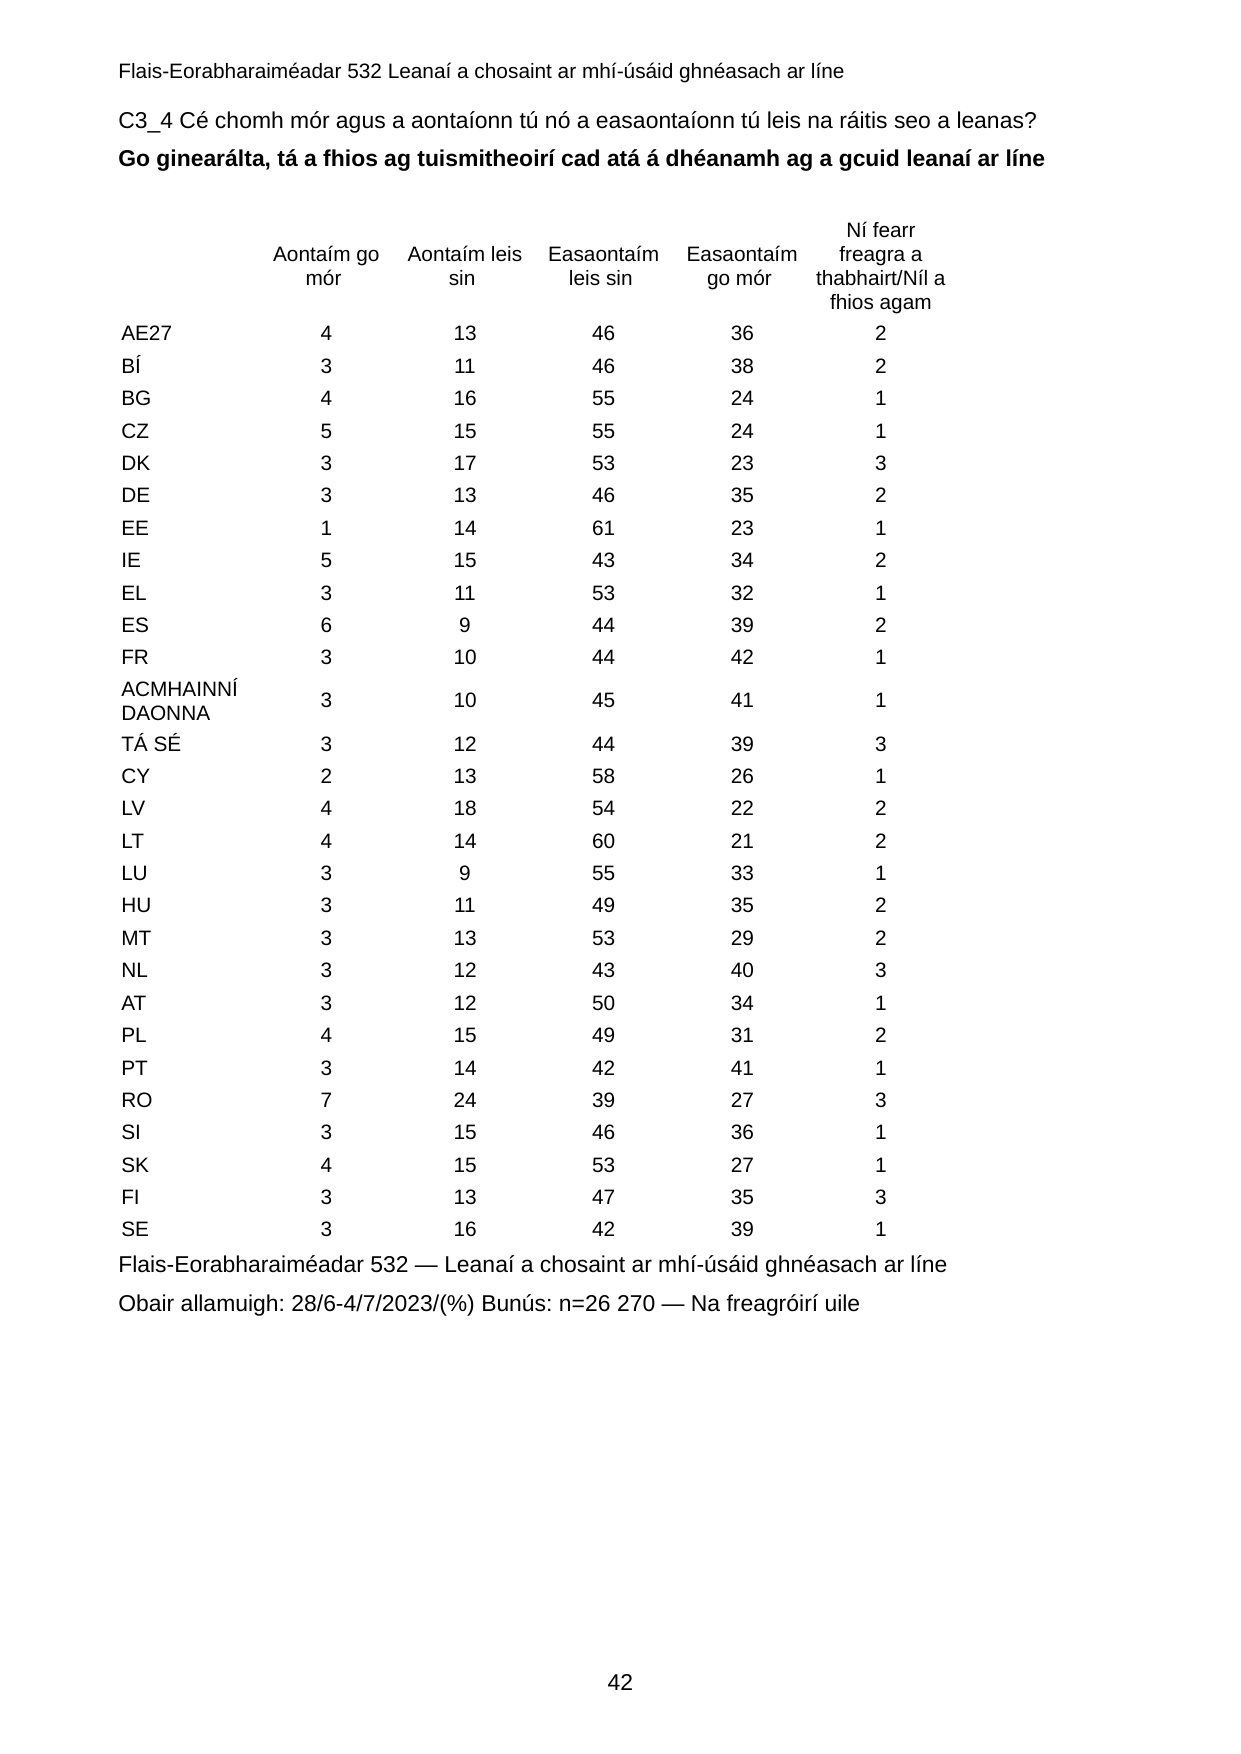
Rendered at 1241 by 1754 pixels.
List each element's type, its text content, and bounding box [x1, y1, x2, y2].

table_cell 53 [534, 1148, 673, 1181]
table_cell 43 [534, 544, 673, 576]
table_cell 42 [673, 641, 811, 673]
table_cell 60 [534, 824, 673, 857]
table_cell 6 [257, 609, 395, 641]
table_cell 13 [395, 479, 534, 511]
table_cell 3 [257, 727, 395, 759]
table_cell 3 [811, 1084, 950, 1116]
table_cell 3 [257, 857, 395, 889]
table_cell 14 [395, 824, 534, 857]
table_cell 3 [257, 576, 395, 609]
table_cell 58 [534, 760, 673, 792]
table_cell 31 [673, 1019, 811, 1051]
table_cell 3 [257, 350, 395, 382]
table_cell 5 [257, 414, 395, 447]
table_cell 55 [534, 857, 673, 889]
table_cell 11 [395, 350, 534, 382]
table_cell 41 [673, 674, 811, 727]
table_cell 13 [395, 1181, 534, 1213]
table_cell CY [118, 760, 257, 792]
table_cell PT [118, 1051, 257, 1083]
table_cell 10 [395, 674, 534, 727]
table_cell FR [118, 641, 257, 673]
table_cell 26 [673, 760, 811, 792]
table_cell 1 [811, 641, 950, 673]
table_cell 24 [673, 414, 811, 447]
table_cell 15 [395, 1019, 534, 1051]
table_cell 39 [673, 1213, 811, 1246]
table_cell 3 [257, 641, 395, 673]
table_cell CZ [118, 414, 257, 447]
table_cell 3 [257, 447, 395, 479]
table_cell 9 [395, 609, 534, 641]
table_cell 29 [673, 922, 811, 954]
table_cell 1 [811, 382, 950, 414]
table_cell 16 [395, 382, 534, 414]
table_cell 21 [673, 824, 811, 857]
table_cell SK [118, 1148, 257, 1181]
table_cell 45 [534, 674, 673, 727]
table_cell ACMHAINNÍ DAONNA [118, 674, 257, 727]
table_cell 44 [534, 609, 673, 641]
table_cell 54 [534, 792, 673, 824]
table_cell 36 [673, 1116, 811, 1148]
table_cell RO [118, 1084, 257, 1116]
table_cell 39 [534, 1084, 673, 1116]
table_cell 1 [811, 986, 950, 1019]
table_cell 49 [534, 889, 673, 922]
table_cell 13 [395, 317, 534, 349]
table_cell 18 [395, 792, 534, 824]
table_cell IE [118, 544, 257, 576]
table_cell 14 [395, 1051, 534, 1083]
table_cell 1 [811, 414, 950, 447]
table_cell 1 [811, 511, 950, 544]
table_header [118, 215, 257, 317]
table_cell 46 [534, 317, 673, 349]
table_cell DK [118, 447, 257, 479]
table_cell 4 [257, 824, 395, 857]
table_cell TÁ SÉ [118, 727, 257, 759]
table_cell 42 [534, 1051, 673, 1083]
table_cell 50 [534, 986, 673, 1019]
table_cell 3 [257, 922, 395, 954]
table_cell 53 [534, 922, 673, 954]
table_cell 3 [811, 447, 950, 479]
table_cell EE [118, 511, 257, 544]
table_cell 32 [673, 576, 811, 609]
table_cell 15 [395, 1148, 534, 1181]
table_cell 14 [395, 511, 534, 544]
table_cell 23 [673, 447, 811, 479]
table_cell PL [118, 1019, 257, 1051]
text Flais-Eorabharaiméadar 532 — Leanaí a chosaint ar mhí-úsáid ghnéasach ar líne [118, 1251, 1122, 1278]
table_cell 4 [257, 792, 395, 824]
table_cell 35 [673, 1181, 811, 1213]
table_cell 17 [395, 447, 534, 479]
table_cell LV [118, 792, 257, 824]
table_cell 44 [534, 641, 673, 673]
table_cell AE27 [118, 317, 257, 349]
table_cell FI [118, 1181, 257, 1213]
table_cell 1 [811, 1116, 950, 1148]
table_cell 1 [811, 1213, 950, 1246]
table_cell 4 [257, 382, 395, 414]
table_cell ES [118, 609, 257, 641]
table_cell 2 [811, 609, 950, 641]
table_cell 2 [257, 760, 395, 792]
table_cell SE [118, 1213, 257, 1246]
table_cell 4 [257, 317, 395, 349]
table_cell 1 [811, 760, 950, 792]
table_cell 35 [673, 479, 811, 511]
text Obair allamuigh: 28/6-4/7/2023/(%) Bunús: n=26 270 — Na freagróirí uile [118, 1290, 1122, 1316]
table_cell 38 [673, 350, 811, 382]
table_cell 1 [811, 576, 950, 609]
table_cell 34 [673, 986, 811, 1019]
table_cell 13 [395, 922, 534, 954]
table_header Easaontaím leis sin [534, 215, 673, 317]
table_header Ní fearr freagra a thabhairt/Níl a fhios agam [811, 215, 950, 317]
table_cell HU [118, 889, 257, 922]
table_cell 2 [811, 544, 950, 576]
table_cell 11 [395, 576, 534, 609]
table_cell 24 [395, 1084, 534, 1116]
table_cell 3 [257, 1051, 395, 1083]
table_cell 3 [811, 1181, 950, 1213]
table_cell 53 [534, 447, 673, 479]
table_cell 42 [534, 1213, 673, 1246]
table_cell SI [118, 1116, 257, 1148]
table_cell AT [118, 986, 257, 1019]
table_cell 2 [811, 479, 950, 511]
table_cell 34 [673, 544, 811, 576]
table_cell 27 [673, 1084, 811, 1116]
table_cell 3 [257, 954, 395, 986]
table_cell 1 [811, 1051, 950, 1083]
table_cell 22 [673, 792, 811, 824]
text C3_4 Cé chomh mór agus a aontaíonn tú nó a easaontaíonn tú leis na ráitis seo a leanas? [118, 107, 1122, 133]
table_cell 15 [395, 544, 534, 576]
table_cell 24 [673, 382, 811, 414]
table_cell 3 [257, 674, 395, 727]
table_cell 27 [673, 1148, 811, 1181]
table_cell 1 [811, 674, 950, 727]
table_cell 2 [811, 824, 950, 857]
table_cell 41 [673, 1051, 811, 1083]
table_cell 43 [534, 954, 673, 986]
table_cell 46 [534, 1116, 673, 1148]
table_cell MT [118, 922, 257, 954]
table_cell 13 [395, 760, 534, 792]
table_cell 1 [811, 1148, 950, 1181]
table_cell 4 [257, 1148, 395, 1181]
table_cell 3 [257, 889, 395, 922]
table_cell 2 [811, 889, 950, 922]
table_cell 12 [395, 727, 534, 759]
table_cell 12 [395, 986, 534, 1019]
table_cell 9 [395, 857, 534, 889]
table_cell 2 [811, 350, 950, 382]
table_cell 1 [811, 857, 950, 889]
table_cell 2 [811, 317, 950, 349]
table_cell 46 [534, 350, 673, 382]
table_cell 53 [534, 576, 673, 609]
table_cell 3 [811, 954, 950, 986]
table_cell 46 [534, 479, 673, 511]
table_cell 35 [673, 889, 811, 922]
table_cell 4 [257, 1019, 395, 1051]
table_cell LT [118, 824, 257, 857]
table_cell 49 [534, 1019, 673, 1051]
table_cell 15 [395, 414, 534, 447]
table_cell EL [118, 576, 257, 609]
table_cell 3 [257, 1213, 395, 1246]
table_cell 1 [257, 511, 395, 544]
table_cell BÍ [118, 350, 257, 382]
table_cell 36 [673, 317, 811, 349]
table_cell 10 [395, 641, 534, 673]
table_cell 3 [257, 479, 395, 511]
table_cell NL [118, 954, 257, 986]
table_cell 3 [257, 1116, 395, 1148]
table_cell 3 [257, 1181, 395, 1213]
table_header Easaontaím go mór [673, 215, 811, 317]
table_cell 23 [673, 511, 811, 544]
table_cell 40 [673, 954, 811, 986]
table_cell 44 [534, 727, 673, 759]
table_cell LU [118, 857, 257, 889]
table_cell 47 [534, 1181, 673, 1213]
table_cell 33 [673, 857, 811, 889]
table_cell 39 [673, 727, 811, 759]
table_cell 12 [395, 954, 534, 986]
table_cell 2 [811, 792, 950, 824]
table_cell DE [118, 479, 257, 511]
table_header Aontaím leis sin [395, 215, 534, 317]
table_cell 55 [534, 414, 673, 447]
table_cell BG [118, 382, 257, 414]
table_cell 15 [395, 1116, 534, 1148]
table_cell 39 [673, 609, 811, 641]
text Go ginearálta, tá a fhios ag tuismitheoirí cad atá á dhéanamh ag a gcuid leanaí ar líne [118, 145, 1122, 171]
table_cell 61 [534, 511, 673, 544]
table_header Aontaím go mór [257, 215, 395, 317]
table_cell 16 [395, 1213, 534, 1246]
table_cell 3 [257, 986, 395, 1019]
table_cell 11 [395, 889, 534, 922]
table_cell 5 [257, 544, 395, 576]
table_cell 3 [811, 727, 950, 759]
table_cell 7 [257, 1084, 395, 1116]
table_cell 2 [811, 922, 950, 954]
table_cell 55 [534, 382, 673, 414]
table_cell 2 [811, 1019, 950, 1051]
